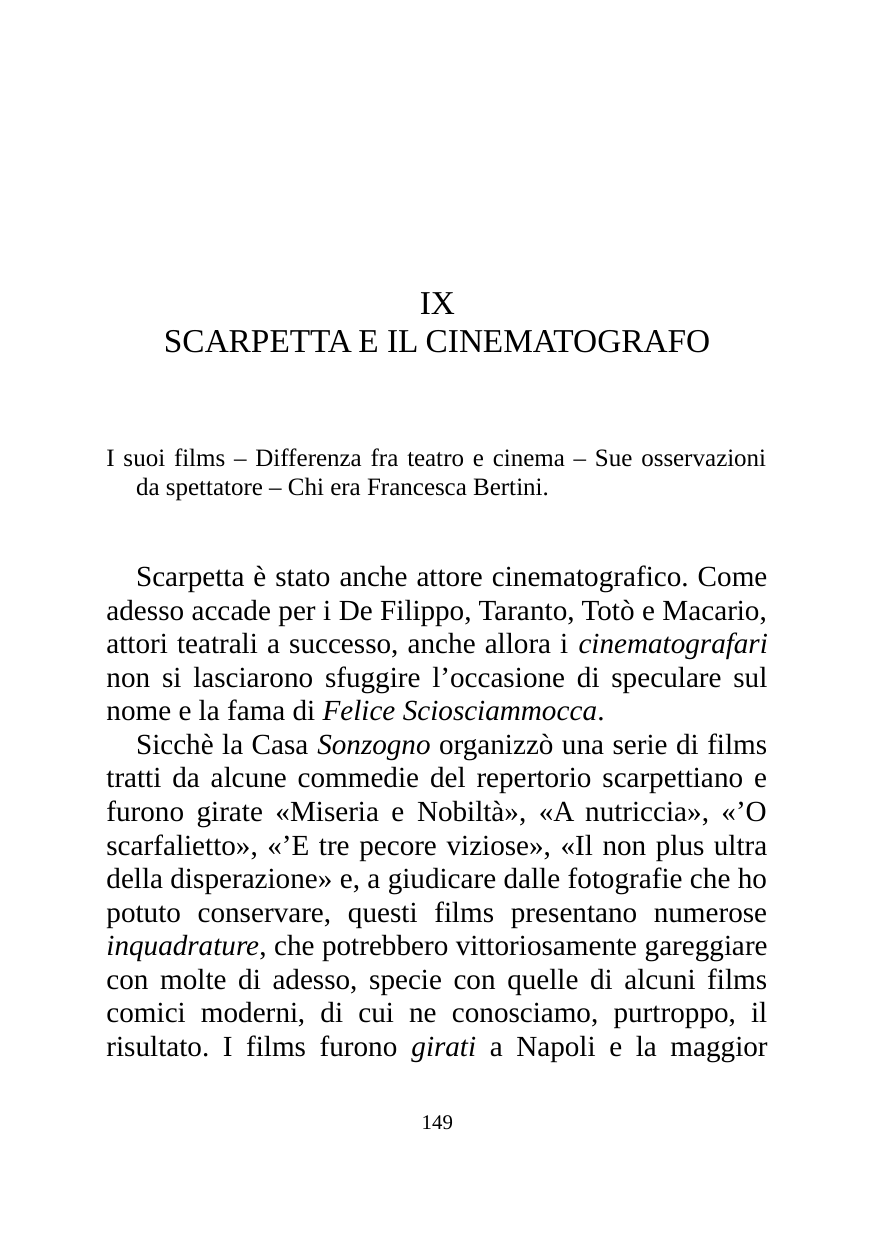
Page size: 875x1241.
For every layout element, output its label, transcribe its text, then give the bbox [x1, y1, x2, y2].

subtitle IX SCARPETTA E IL CINEMATOGRAFO [106, 283, 768, 360]
text Sicchè la Casa Sonzogno organizzò una serie di films tratti da alcune commedie del repertorio scarpettiano e furono girate «Miseria e Nobiltà», «A nutriccia», «’O scarfalietto», «’E tre pecore viziose», «Il non plus ultra della disperazione» e, a giudicare dalle fotografie che ho potuto conservare, questi films presentano numerose inquadrature, che potrebbero vittoriosamente gareggiare con molte di adesso, specie con quelle di alcuni films comici moderni, di cui ne conosciamo, purtroppo, il risultato. I films furono girati a Napoli e la maggior [106, 727, 768, 1062]
text I suoi films – Differenza fra teatro e cinema – Sue osservazioni da spettatore – Chi era Francesca Bertini. [106, 443, 768, 500]
text Scarpetta è stato anche attore cinematografico. Come adesso accade per i De Filippo, Taranto, Totò e Macario, attori teatrali a successo, anche allora i cinematografari non si lasciarono sfuggire l’occasione di speculare sul nome e la fama di Felice Sciosciammocca. [106, 559, 768, 727]
